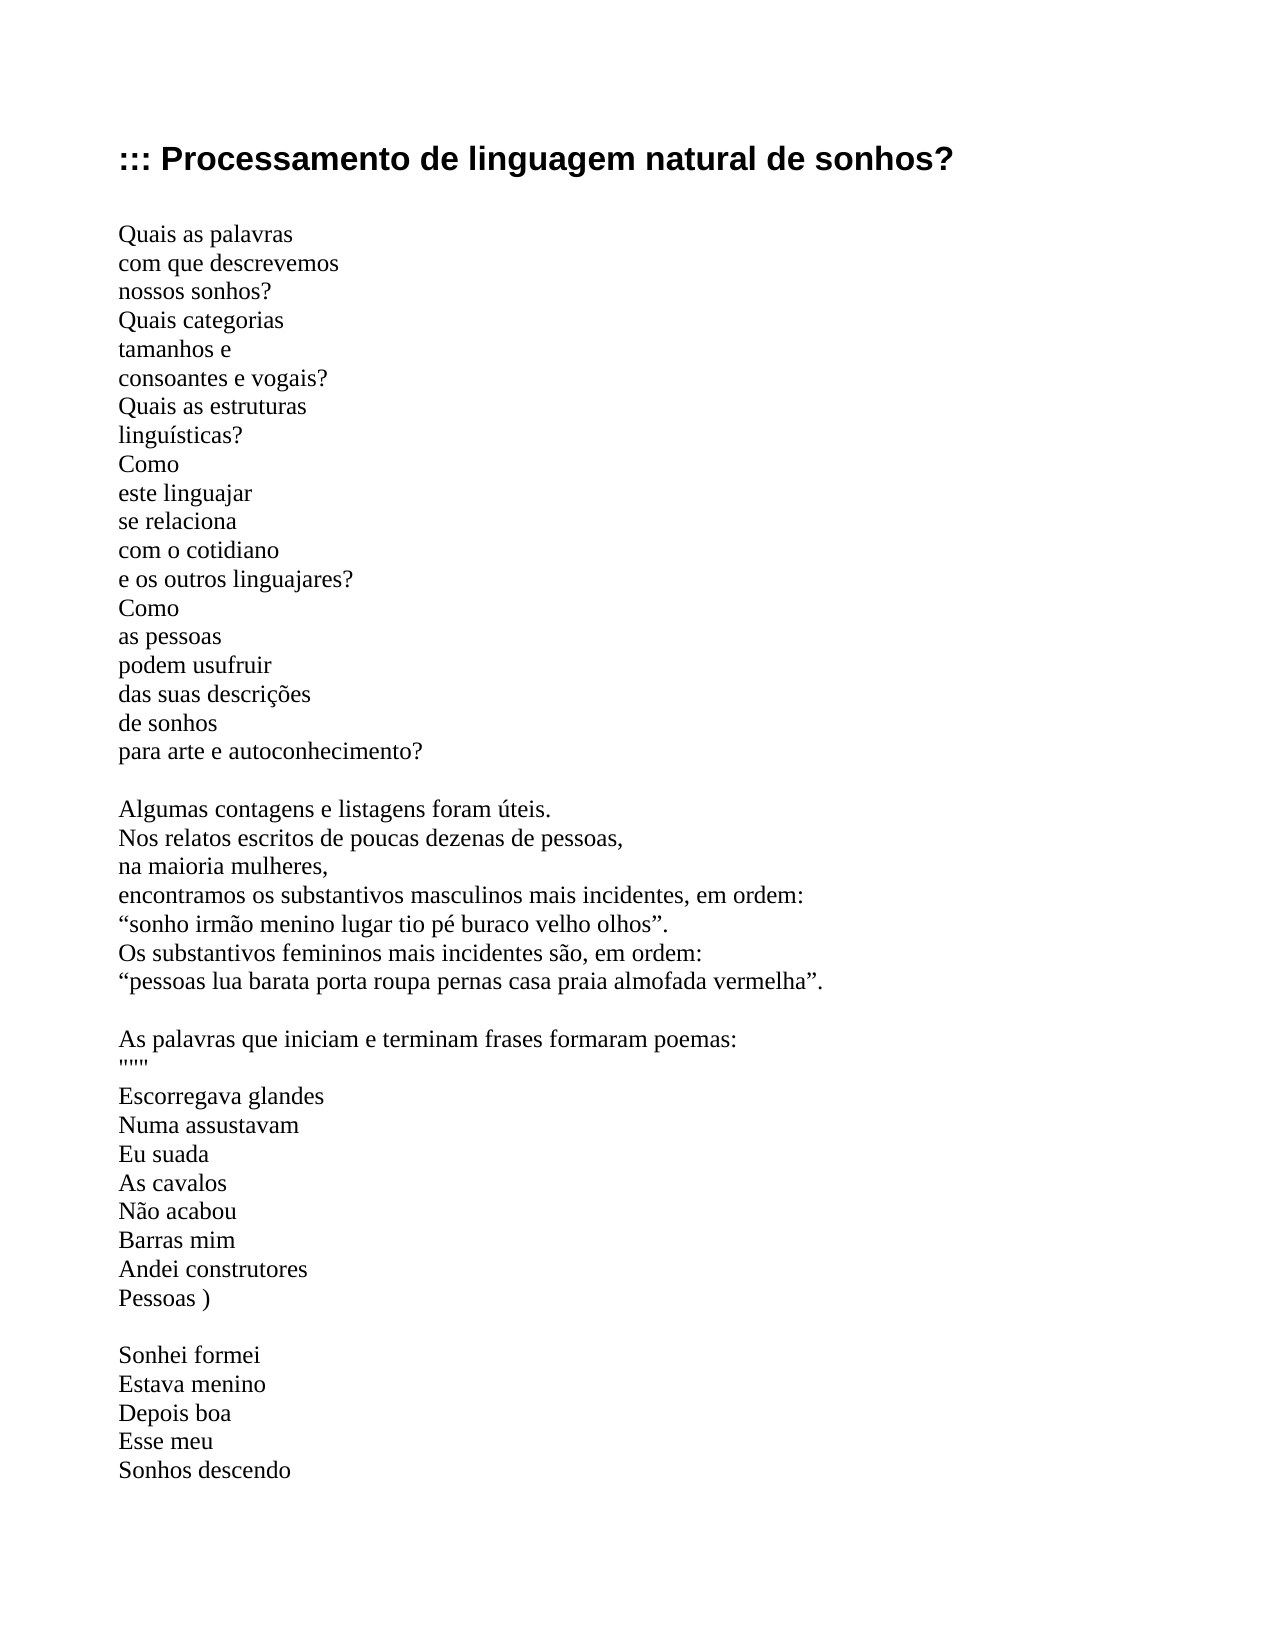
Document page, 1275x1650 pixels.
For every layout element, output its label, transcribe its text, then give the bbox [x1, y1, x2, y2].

text Andei construtores [118, 1254, 1157, 1283]
text na maioria mulheres, [118, 851, 1157, 880]
text e os outros linguajares? [118, 564, 1157, 593]
text as pessoas [118, 621, 1157, 650]
text Não acabou [118, 1196, 1157, 1225]
text Depois boa [118, 1398, 1157, 1426]
text Escorregava glandes [118, 1081, 1157, 1110]
text “pessoas lua barata porta roupa pernas casa praia almofada vermelha”. [118, 966, 1157, 995]
text As palavras que iniciam e terminam frases formaram poemas: [118, 1024, 1157, 1053]
text Algumas contagens e listagens foram úteis. [118, 794, 1157, 823]
text Como [118, 449, 1157, 478]
text das suas descrições [118, 679, 1157, 708]
text este linguajar [118, 478, 1157, 506]
text Estava menino [118, 1369, 1157, 1398]
text com que descrevemos [118, 248, 1157, 276]
text Nos relatos escritos de poucas dezenas de pessoas, [118, 823, 1157, 851]
text “sonho irmão menino lugar tio pé buraco velho olhos”. [118, 909, 1157, 938]
text Sonhos descendo [118, 1455, 1157, 1484]
text Esse meu [118, 1426, 1157, 1455]
text Eu suada [118, 1139, 1157, 1168]
text Quais as palavras [118, 219, 1157, 248]
text nossos sonhos? [118, 276, 1157, 305]
text consoantes e vogais? [118, 363, 1157, 391]
text Quais categorias [118, 305, 1157, 334]
text Quais as estruturas [118, 391, 1157, 420]
text se relaciona [118, 506, 1157, 535]
text As cavalos [118, 1168, 1157, 1196]
text Sonhei formei [118, 1340, 1157, 1369]
text Barras mim [118, 1225, 1157, 1254]
text """ [118, 1053, 1157, 1081]
text Os substantivos femininos mais incidentes são, em ordem: [118, 938, 1157, 966]
text Numa assustavam [118, 1110, 1157, 1139]
subtitle ::: Processamento de linguagem natural de sonhos? [118, 139, 1157, 178]
text linguísticas? [118, 420, 1157, 449]
text Pessoas ) [118, 1283, 1157, 1311]
text para arte e autoconhecimento? [118, 736, 1157, 765]
text com o cotidiano [118, 535, 1157, 564]
text de sonhos [118, 708, 1157, 736]
text tamanhos e [118, 334, 1157, 363]
text podem usufruir [118, 650, 1157, 679]
text encontramos os substantivos masculinos mais incidentes, em ordem: [118, 880, 1157, 909]
text Como [118, 593, 1157, 621]
